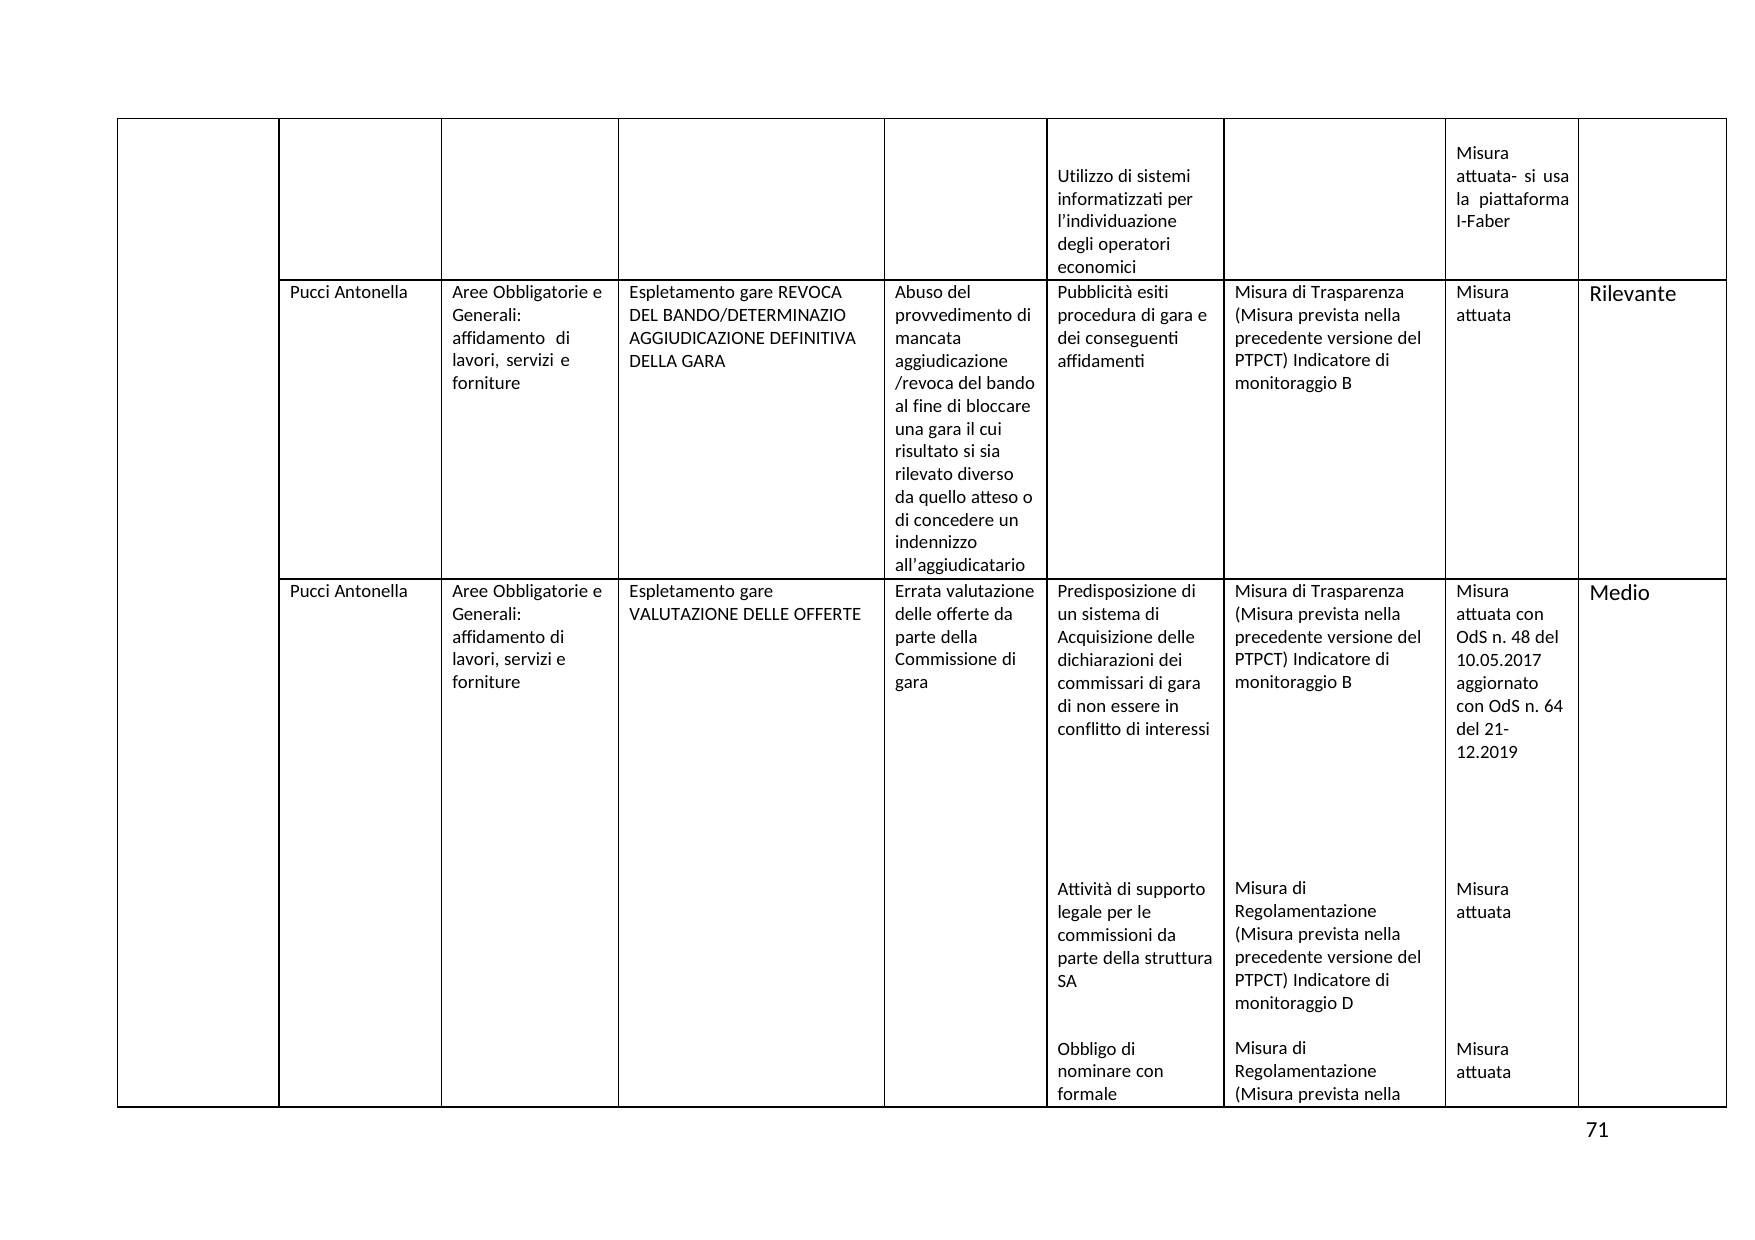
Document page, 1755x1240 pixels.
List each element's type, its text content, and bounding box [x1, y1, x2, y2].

table_cell Rilevante [1579, 281, 1726, 578]
table_cell Errata valutazione delle offerte da parte della Commissione di gara [885, 580, 1046, 1106]
table_header [442, 119, 618, 279]
table_cell Misura attuata con OdS n. 48 del 10.05.2017 aggiornato con OdS n. 64 del 21- 12.2019 Misura attuata Misura attuata [1446, 580, 1578, 1106]
table_cell Aree Obbligatorie e Generali: affidamento di lavori, servizi e forniture [442, 281, 618, 578]
table_header [619, 119, 884, 279]
table_cell Misura di Trasparenza (Misura prevista nella precedente versione del PTPCT) Indicatore di monitoraggio B [1225, 281, 1445, 578]
table_header [1225, 119, 1445, 279]
table_cell Aree Obbligatorie e Generali: affidamento di lavori, servizi e forniture [442, 580, 618, 1106]
table_cell Pubblicità esiti procedura di gara e dei conseguenti affidamenti [1048, 281, 1223, 578]
table_header [1579, 119, 1726, 279]
table_header [118, 119, 278, 1106]
table_cell Medio [1579, 580, 1726, 1106]
table_cell Espletamento gare VALUTAZIONE DELLE OFFERTE [619, 580, 884, 1106]
table_cell Abuso del provvedimento di mancata aggiudicazione /revoca del bando al fine di bloccare una gara il cui risultato si sia rilevato diverso da quello atteso o di concedere un indennizzo all’aggiudicatario [885, 281, 1046, 578]
table_header [885, 119, 1046, 279]
table_header [280, 119, 441, 279]
table_cell Pucci Antonella [280, 580, 441, 1106]
table_header Utilizzo di sistemi informatizzati per l’individuazione degli operatori economici [1048, 119, 1223, 279]
table_cell Misura di Trasparenza (Misura prevista nella precedente versione del PTPCT) Indicatore di monitoraggio B Misura di Regolamentazione (Misura prevista nella precedente versione del PTPCT) Indicatore di monitoraggio D Misura di Regolamentazione (Misura prevista nella [1225, 580, 1445, 1106]
table_header Misura attuata- si usa la piattaforma I-Faber [1446, 119, 1578, 279]
table_cell Pucci Antonella [280, 281, 441, 578]
table_cell Predisposizione di un sistema di Acquisizione delle dichiarazioni dei commissari di gara di non essere in conflitto di interessi Attività di supporto legale per le commissioni da parte della struttura SA Obbligo di nominare con formale [1048, 580, 1223, 1106]
table_cell Espletamento gare REVOCA DEL BANDO/DETERMINAZIO AGGIUDICAZIONE DEFINITIVA DELLA GARA [619, 281, 884, 578]
table_cell Misura attuata [1446, 281, 1578, 578]
